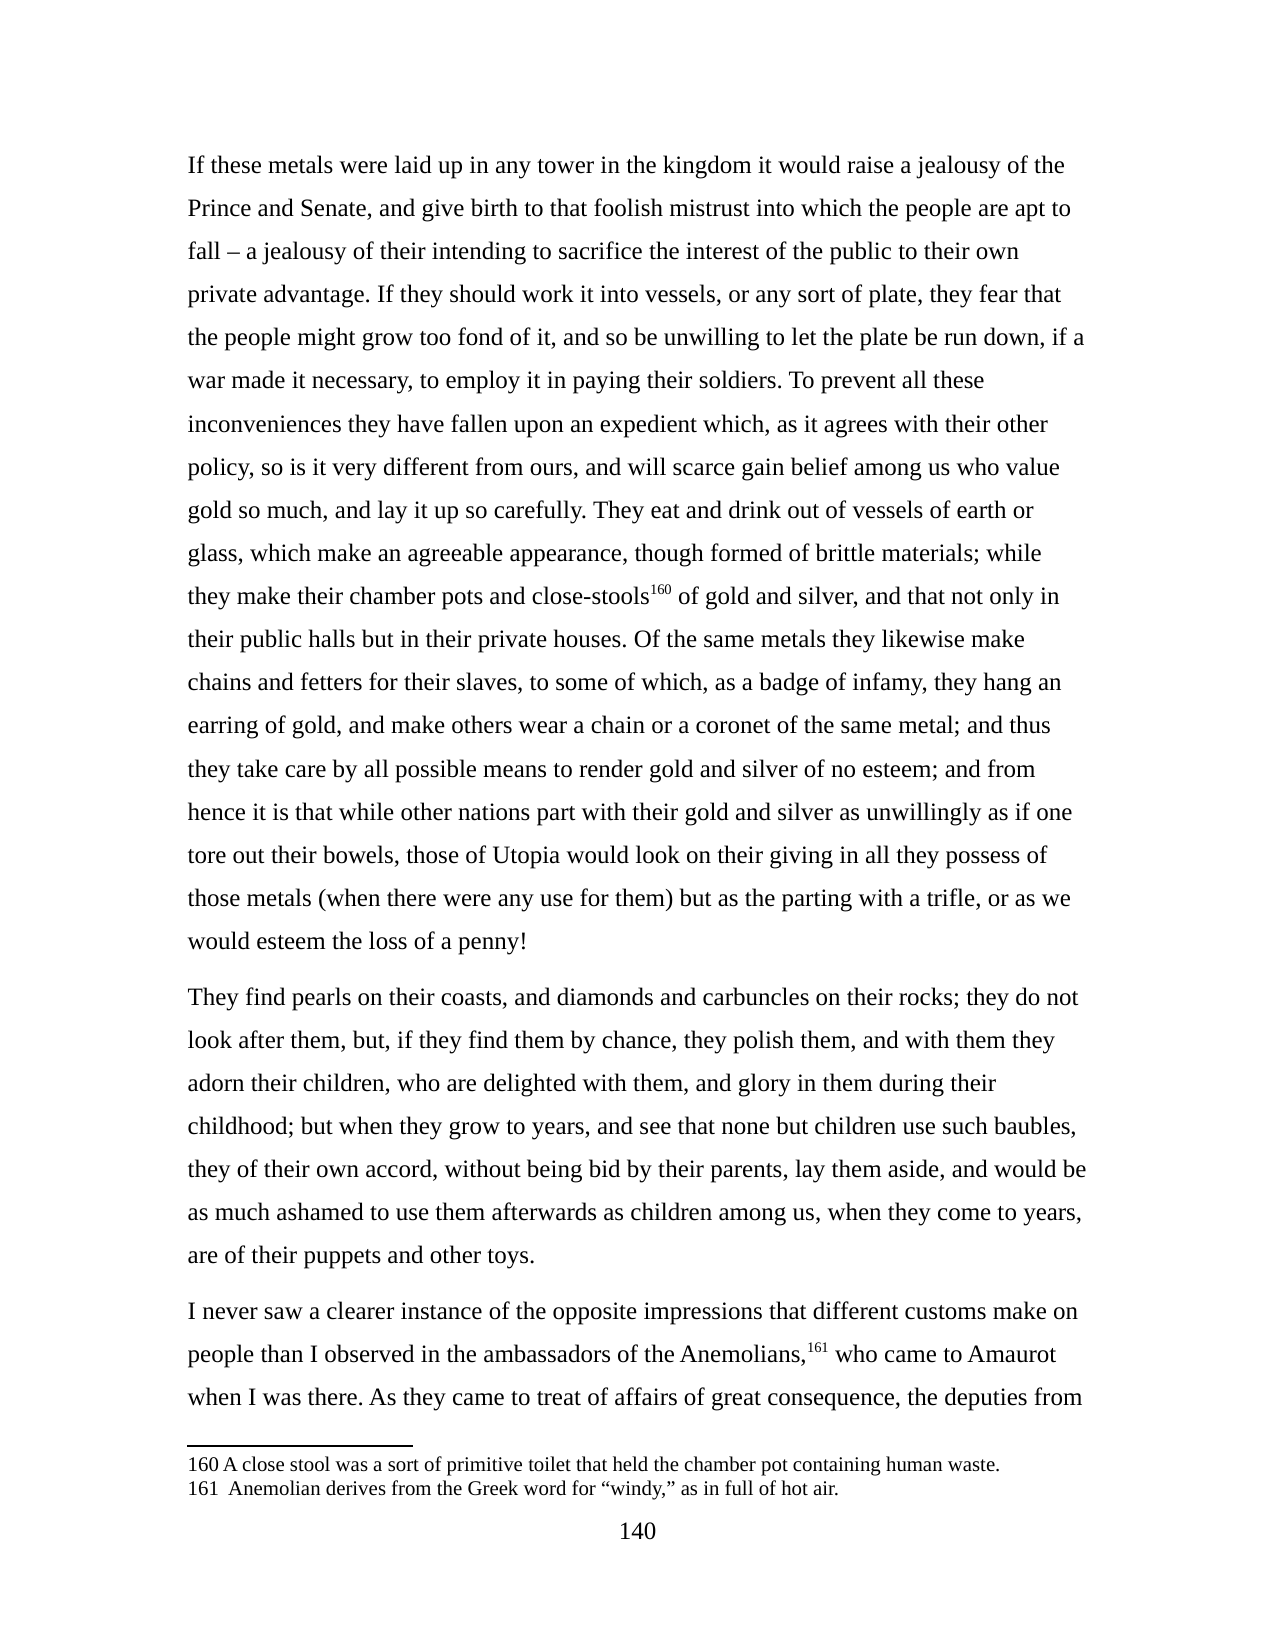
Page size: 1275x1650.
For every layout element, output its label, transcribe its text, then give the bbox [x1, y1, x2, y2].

text Anemolian derives from the Greek word for “windy,” as in full of hot air. [187, 1476, 1087, 1500]
text They find pearls on their coasts, and diamonds and carbuncles on their rocks; they do not look after them, but, if they find them by chance, they polish them, and with them they adorn their children, who are delighted with them, and glory in them during their childhood; but when they grow to years, and see that none but children use such baubles, they of their own accord, without being bid by their parents, lay them aside, and would be as much ashamed to use them afterwards as children among us, when they come to years, are of their puppets and other toys. [187, 982, 1087, 1269]
text If these metals were laid up in any tower in the kingdom it would raise a jealousy of the Prince and Senate, and give birth to that foolish mistrust into which the people are apt to fall – a jealousy of their intending to sacrifice the interest of the public to their own private advantage. If they should work it into vessels, or any sort of plate, they fear that the people might grow too fond of it, and so be unwilling to let the plate be run down, if a war made it necessary, to employ it in paying their soldiers. To prevent all these inconveniences they have fallen upon an expedient which, as it agrees with their other policy, so is it very different from ours, and will scarce gain belief among us who value gold so much, and lay it up so carefully. They eat and drink out of vessels of earth or glass, which make an agreeable appearance, though formed of brittle materials; while they make their chamber pots and close-stools of gold and silver, and that not only in their public halls but in their private houses. Of the same metals they likewise make chains and fetters for their slaves, to some of which, as a badge of infamy, they hang an earring of gold, and make others wear a chain or a coronet of the same metal; and thus they take care by all possible means to render gold and silver of no esteem; and from hence it is that while other nations part with their gold and silver as unwillingly as if one tore out their bowels, those of Utopia would look on their giving in all they possess of those metals (when there were any use for them) but as the parting with a trifle, or as we would esteem the loss of a penny! [187, 150, 1087, 955]
text A close stool was a sort of primitive toilet that held the chamber pot containing human waste. [187, 1452, 1087, 1476]
text I never saw a clearer instance of the opposite impressions that different customs make on people than I observed in the ambassadors of the Anemolians, who came to Amaurot when I was there. As they came to treat of affairs of great consequence, the deputies from [187, 1296, 1087, 1411]
